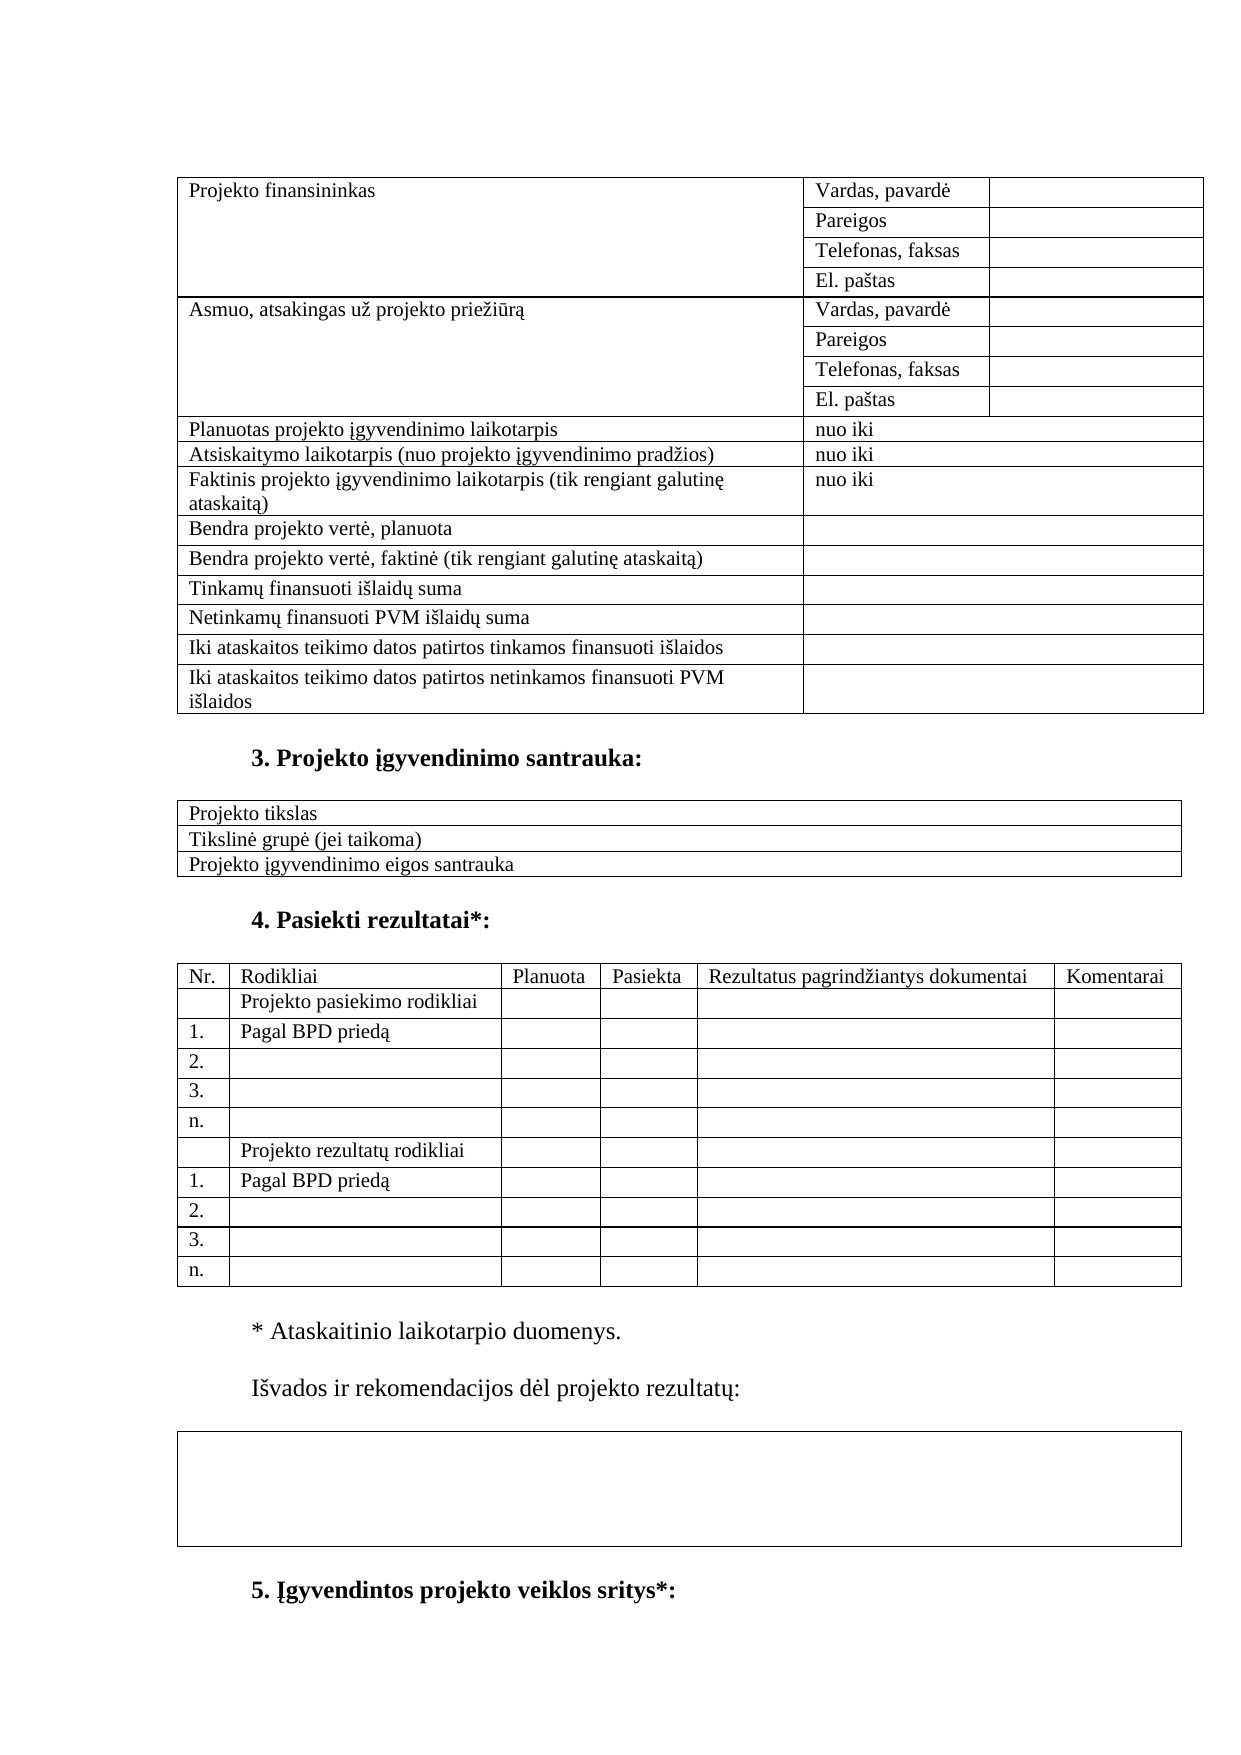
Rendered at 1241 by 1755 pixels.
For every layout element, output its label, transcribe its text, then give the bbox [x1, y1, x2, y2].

table_cell Planuotas projekto įgyvendinimo laikotarpis [178, 417, 803, 441]
table_cell [698, 1049, 1054, 1077]
table_cell [804, 516, 1203, 545]
table_cell [804, 635, 1203, 664]
table_cell [178, 989, 229, 1018]
table_cell [502, 1108, 600, 1137]
table_cell [990, 268, 1203, 296]
table_cell n. [178, 1257, 229, 1286]
table_cell [990, 357, 1203, 386]
table_cell Bendra projekto vertė, planuota [178, 516, 803, 545]
table_cell nuo iki [804, 467, 1203, 515]
table_cell [990, 387, 1203, 416]
table_cell 3. [178, 1228, 229, 1256]
table_cell Vardas, pavardė [804, 298, 989, 326]
table_cell [1055, 1049, 1181, 1077]
table_cell [698, 989, 1054, 1018]
table_cell [230, 1257, 501, 1286]
table_cell [1055, 1138, 1181, 1167]
table_cell El. paštas [804, 387, 989, 416]
table_cell Pareigos [804, 327, 989, 356]
table_header Pasiekta [601, 964, 697, 988]
table_cell [698, 1019, 1054, 1048]
table_cell [698, 1108, 1054, 1137]
table_cell nuo iki [804, 417, 1203, 441]
table_cell Iki ataskaitos teikimo datos patirtos netinkamos finansuoti PVM išlaidos [178, 665, 803, 713]
table_cell [990, 298, 1203, 326]
table_cell Projekto įgyvendinimo eigos santrauka [178, 852, 1181, 876]
table_cell Projekto pasiekimo rodikliai [230, 989, 501, 1018]
table_cell [804, 605, 1203, 634]
table_cell [230, 1079, 501, 1107]
text Išvados ir rekomendacijos dėl projekto rezultatų: [177, 1373, 1181, 1402]
text 5. Įgyvendintos projekto veiklos sritys*: [177, 1576, 1181, 1604]
table_cell [601, 1049, 697, 1077]
table_cell [698, 1079, 1054, 1107]
table_cell Asmuo, atsakingas už projekto priežiūrą [178, 298, 803, 416]
table_cell [502, 1049, 600, 1077]
table_cell [502, 1138, 600, 1167]
table_cell [601, 1138, 697, 1167]
table_cell Netinkamų finansuoti PVM išlaidų suma [178, 605, 803, 634]
table_cell [502, 1198, 600, 1226]
table_cell Projekto finansininkas [178, 178, 803, 296]
table_cell [990, 327, 1203, 356]
table_header Nr. [178, 964, 229, 988]
table_cell [230, 1228, 501, 1256]
table_cell Pagal BPD priedą [230, 1019, 501, 1048]
table_cell [502, 1019, 600, 1048]
table_cell [230, 1049, 501, 1077]
table_cell [1055, 1079, 1181, 1107]
table_cell [601, 1168, 697, 1197]
table_cell 1. [178, 1019, 229, 1048]
table_cell [698, 1168, 1054, 1197]
table_cell [1055, 989, 1181, 1018]
table_cell n. [178, 1108, 229, 1137]
table_cell 2. [178, 1049, 229, 1077]
text 4. Pasiekti rezultatai*: [177, 905, 1181, 934]
table_header Planuota [502, 964, 600, 988]
table_cell [230, 1108, 501, 1137]
table_cell nuo iki [804, 442, 1203, 466]
table_cell [601, 989, 697, 1018]
table_cell [804, 576, 1203, 604]
table_cell [1055, 1108, 1181, 1137]
table_cell [601, 1019, 697, 1048]
table_cell El. paštas [804, 268, 989, 296]
table_cell [502, 1257, 600, 1286]
table_cell [601, 1257, 697, 1286]
table_cell Tikslinė grupė (jei taikoma) [178, 826, 1181, 851]
text * Ataskaitinio laikotarpio duomenys. [177, 1316, 1181, 1344]
table_cell [601, 1108, 697, 1137]
table_cell [804, 665, 1203, 713]
table_header Rodikliai [230, 964, 501, 988]
table_cell Pareigos [804, 208, 989, 237]
table_cell [1055, 1257, 1181, 1286]
table_cell 2. [178, 1198, 229, 1226]
table_cell [1055, 1228, 1181, 1256]
table_cell Telefonas, faksas [804, 357, 989, 386]
table_cell [601, 1198, 697, 1226]
table_cell 1. [178, 1168, 229, 1197]
table_cell [1055, 1019, 1181, 1048]
table_cell Faktinis projekto įgyvendinimo laikotarpis (tik rengiant galutinę ataskaitą) [178, 467, 803, 515]
table_cell [990, 208, 1203, 237]
table_cell [502, 1168, 600, 1197]
table_cell Projekto rezultatų rodikliai [230, 1138, 501, 1167]
table_cell Bendra projekto vertė, faktinė (tik rengiant galutinę ataskaitą) [178, 546, 803, 574]
table_cell [502, 1079, 600, 1107]
table_cell [178, 1138, 229, 1167]
table_header [178, 1432, 1181, 1546]
table_cell [502, 1228, 600, 1256]
table_cell [601, 1079, 697, 1107]
table_header Projekto tikslas [178, 801, 1181, 825]
table_cell [698, 1138, 1054, 1167]
table_cell Telefonas, faksas [804, 238, 989, 267]
table_cell 3. [178, 1079, 229, 1107]
table_header Rezultatus pagrindžiantys dokumentai [698, 964, 1054, 988]
table_cell [698, 1198, 1054, 1226]
table_cell [804, 546, 1203, 574]
table_cell Iki ataskaitos teikimo datos patirtos tinkamos finansuoti išlaidos [178, 635, 803, 664]
table_cell [990, 238, 1203, 267]
table_cell [698, 1257, 1054, 1286]
table_cell [990, 178, 1203, 207]
table_cell [502, 989, 600, 1018]
table_cell [1055, 1198, 1181, 1226]
table_cell [1055, 1168, 1181, 1197]
table_cell Atsiskaitymo laikotarpis (nuo projekto įgyvendinimo pradžios) [178, 442, 803, 466]
text 3. Projekto įgyvendinimo santrauka: [177, 743, 1181, 772]
table_cell Pagal BPD priedą [230, 1168, 501, 1197]
table_cell [230, 1198, 501, 1226]
table_cell Vardas, pavardė [804, 178, 989, 207]
table_cell [698, 1228, 1054, 1256]
table_header Komentarai [1055, 964, 1181, 988]
table_cell Tinkamų finansuoti išlaidų suma [178, 576, 803, 604]
table_cell [601, 1228, 697, 1256]
